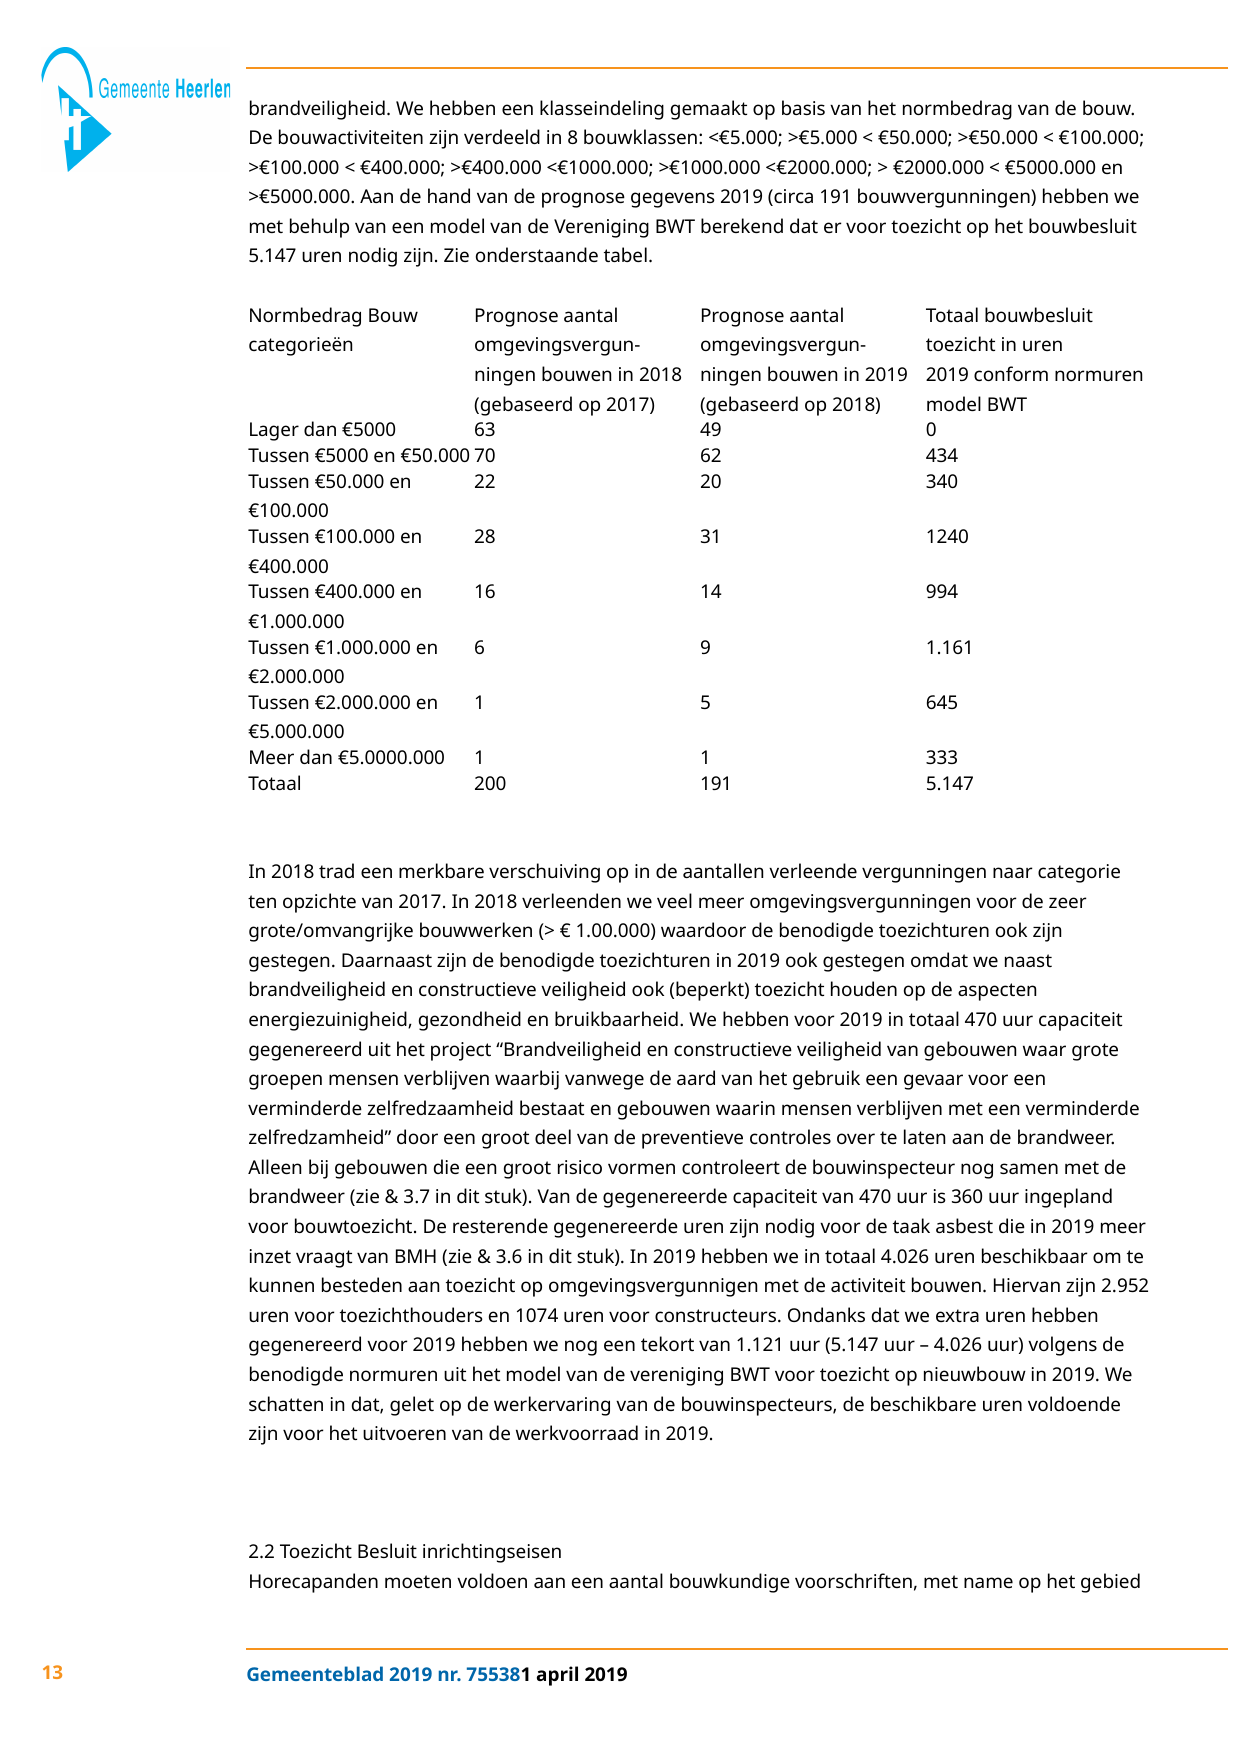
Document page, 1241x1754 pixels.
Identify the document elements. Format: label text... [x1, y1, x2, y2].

table_cell 6 [474, 634, 700, 689]
table_cell 70 [474, 442, 700, 468]
table_cell Tussen €2.000.000 en €5.000.000 [248, 689, 474, 744]
table_cell 333 [926, 745, 1152, 770]
table_cell 5 [700, 689, 926, 744]
table_cell 994 [926, 579, 1152, 634]
table_cell 49 [700, 416, 926, 442]
table_cell 645 [926, 689, 1152, 744]
table_cell Tussen €100.000 en €400.000 [248, 523, 474, 578]
picture [41, 47, 58, 70]
table_cell 191 [700, 770, 926, 796]
table_cell Meer dan €5.0000.000 [248, 745, 474, 770]
table_cell Tussen €5000 en €50.000 [248, 442, 474, 468]
table_header Totaal bouwbesluit toezicht in uren 2019 conform normuren model BWT [926, 302, 1152, 416]
table_cell 200 [474, 770, 700, 796]
table_cell Totaal [248, 770, 474, 796]
table_header Normbedrag Bouw categorieën [248, 302, 474, 416]
table_cell Tussen €50.000 en €100.000 [248, 468, 474, 523]
table_cell 1 [700, 745, 926, 770]
table_cell 1.161 [926, 634, 1152, 689]
table_cell Tussen €1.000.000 en €2.000.000 [248, 634, 474, 689]
table_cell 0 [926, 416, 1152, 442]
table_cell 22 [474, 468, 700, 523]
table_cell 434 [926, 442, 1152, 468]
table_cell Tussen €400.000 en €1.000.000 [248, 579, 474, 634]
text Horecapanden moeten voldoen aan een aantal bouwkundige voorschriften, met name op het gebied [248, 1568, 1152, 1594]
text 2.2 Toezicht Besluit inrichtingseisen [248, 1539, 1152, 1564]
table_cell 63 [474, 416, 700, 442]
table_cell 14 [700, 579, 926, 634]
table_cell 5.147 [926, 770, 1152, 796]
picture [41, 47, 231, 172]
table_header Prognose aantal omgevingsvergun-ningen bouwen in 2018 (gebaseerd op 2017) [474, 302, 700, 416]
table_cell 1 [474, 745, 700, 770]
table_cell 1 [474, 689, 700, 744]
table_cell Lager dan €5000 [248, 416, 474, 442]
table_cell 62 [700, 442, 926, 468]
table_cell 340 [926, 468, 1152, 523]
text brandveiligheid. We hebben een klasseindeling gemaakt op basis van het normbedrag van de bouw. De bouwactiviteiten zijn verdeeld in 8 bouwklassen: <€5.000; >€5.000 < €50.000; >€50.000 < €100.000; >€100.000 < €400.000; >€400.000 <€1000.000; >€1000.000 <€2000.000; > €2000.000 < €5000.000 en >€5000.000. Aan de hand van de prognose gegevens 2019 (circa 191 bouwvergunningen) hebben we met behulp van een model van de Vereniging BWT berekend dat er voor toezicht op het bouwbesluit 5.147 uren nodig zijn. Zie onderstaande tabel. [248, 95, 1152, 268]
table_cell 31 [700, 523, 926, 578]
table_cell 1240 [926, 523, 1152, 578]
table_cell 9 [700, 634, 926, 689]
table_cell 28 [474, 523, 700, 578]
table_cell 20 [700, 468, 926, 523]
table_cell 16 [474, 579, 700, 634]
table_header Prognose aantal omgevingsvergun-ningen bouwen in 2019 (gebaseerd op 2018) [700, 302, 926, 416]
text In 2018 trad een merkbare verschuiving op in de aantallen verleende vergunningen naar categorie ten opzichte van 2017. In 2018 verleenden we veel meer omgevingsvergunningen voor de zeer grote/omvangrijke bouwwerken (> € 1.00.000) waardoor de benodigde toezichturen ook zijn gestegen. Daarnaast zijn de benodigde toezichturen in 2019 ook gestegen omdat we naast brandveiligheid en constructieve veiligheid ook (beperkt) toezicht houden op de aspecten energiezuinigheid, gezondheid en bruikbaarheid. We hebben voor 2019 in totaal 470 uur capaciteit gegenereerd uit het project “Brandveiligheid en constructieve veiligheid van gebouwen waar grote groepen mensen verblijven waarbij vanwege de aard van het gebruik een gevaar voor een verminderde zelfredzaamheid bestaat en gebouwen waarin mensen verblijven met een verminderde zelfredzamheid” door een groot deel van de preventieve controles over te laten aan de brandweer. Alleen bij gebouwen die een groot risico vormen controleert de bouwinspecteur nog samen met de brandweer (zie & 3.7 in dit stuk). Van de gegenereerde capaciteit van 470 uur is 360 uur ingepland voor bouwtoezicht. De resterende gegenereerde uren zijn nodig voor de taak asbest die in 2019 meer inzet vraagt van BMH (zie & 3.6 in dit stuk). In 2019 hebben we in totaal 4.026 uren beschikbaar om te kunnen besteden aan toezicht op omgevingsvergunnigen met de activiteit bouwen. Hiervan zijn 2.952 uren voor toezichthouders en 1074 uren voor constructeurs. Ondanks dat we extra uren hebben gegenereerd voor 2019 hebben we nog een tekort van 1.121 uur (5.147 uur – 4.026 uur) volgens de benodigde normuren uit het model van de vereniging BWT voor toezicht op nieuwbouw in 2019. We schatten in dat, gelet op de werkervaring van de bouwinspecteurs, de beschikbare uren voldoende zijn voor het uitvoeren van de werkvoorraad in 2019. [248, 858, 1152, 1446]
